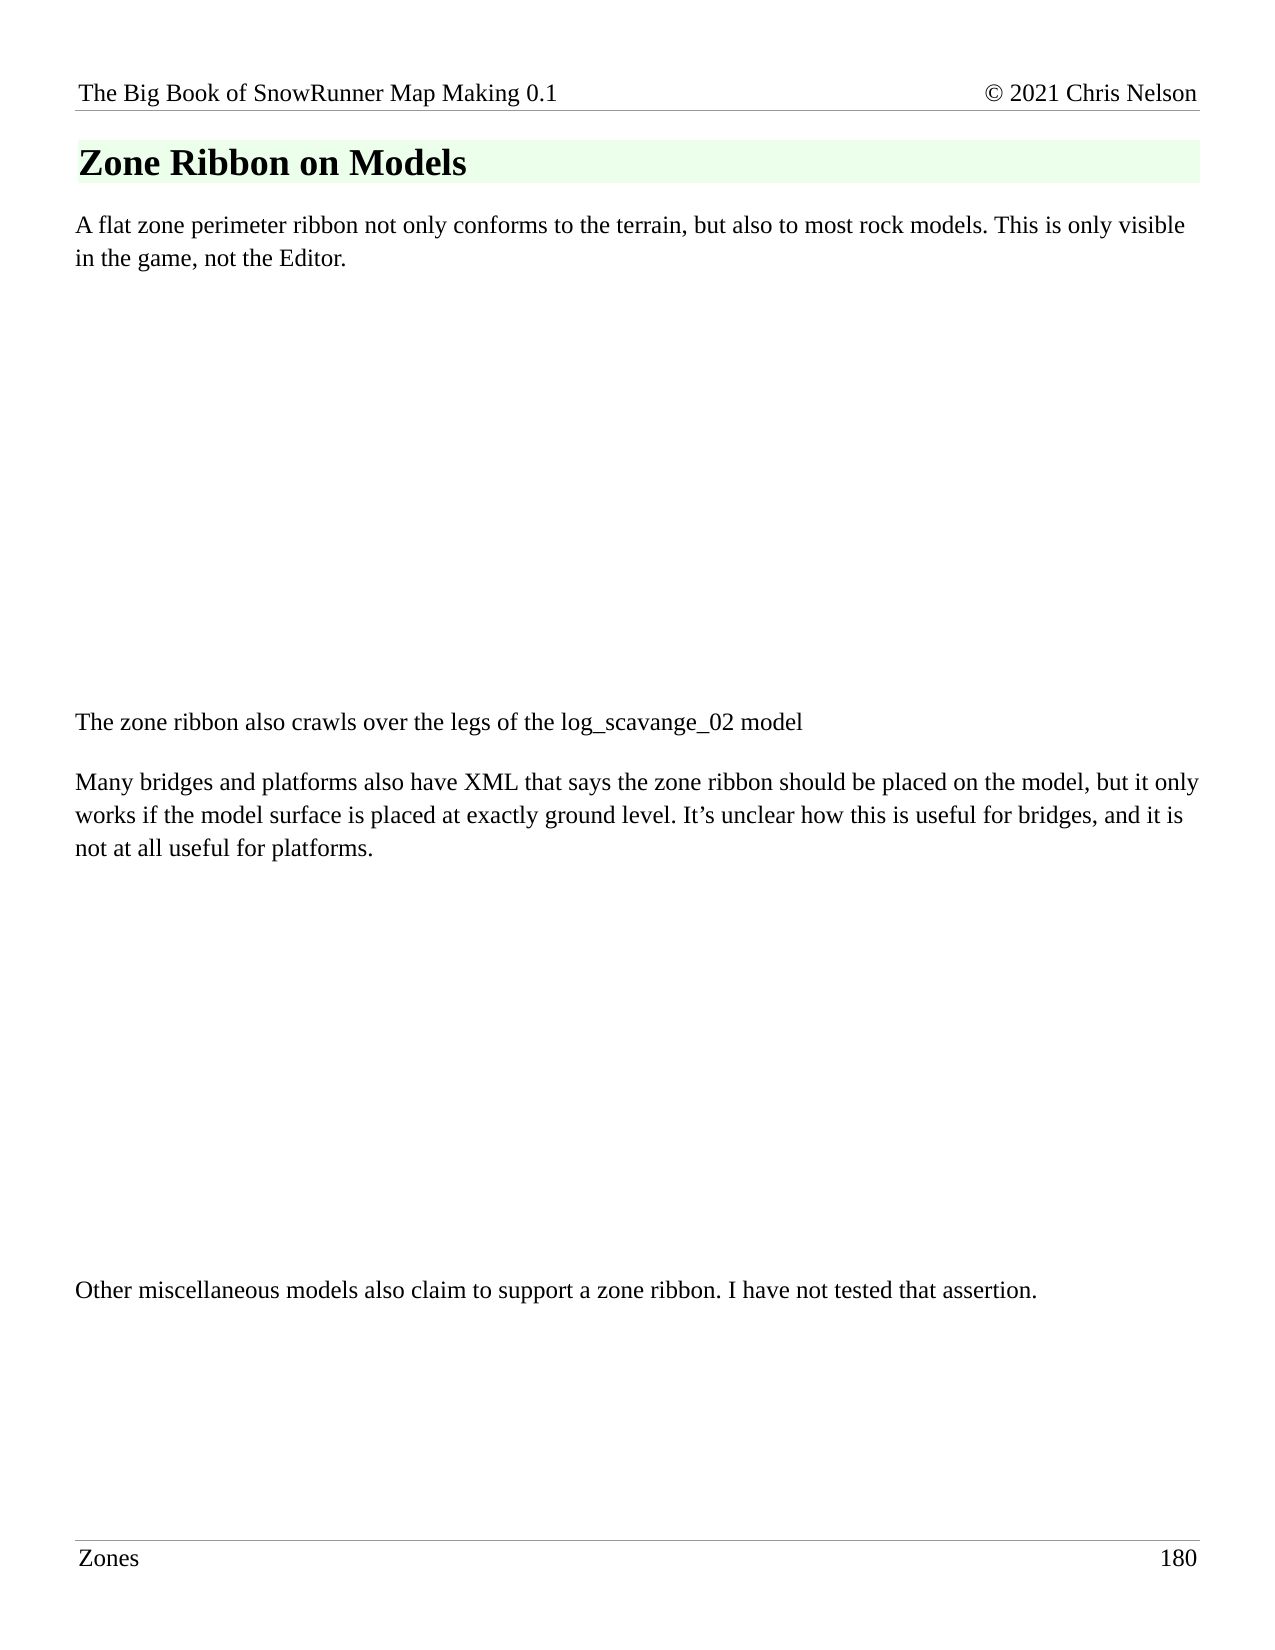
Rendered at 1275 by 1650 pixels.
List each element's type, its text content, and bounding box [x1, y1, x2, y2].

text A flat zone perimeter ribbon not only conforms to the terrain, but also to most rock models. This is only visible in the game, not the Editor. [75, 211, 1200, 272]
subtitle Zone Ribbon on Models [78, 140, 1200, 183]
text Many bridges and platforms also have XML that says the zone ribbon should be placed on the model, but it only works if the model surface is placed at exactly ground level. It’s unclear how this is useful for bridges, and it is not at all useful for platforms. [75, 767, 1200, 862]
text Other miscellaneous models also claim to support a zone ribbon. I have not tested that assertion. [75, 1275, 1200, 1303]
text The zone ribbon also crawls over the legs of the log_scavange_02 model [75, 707, 1200, 736]
